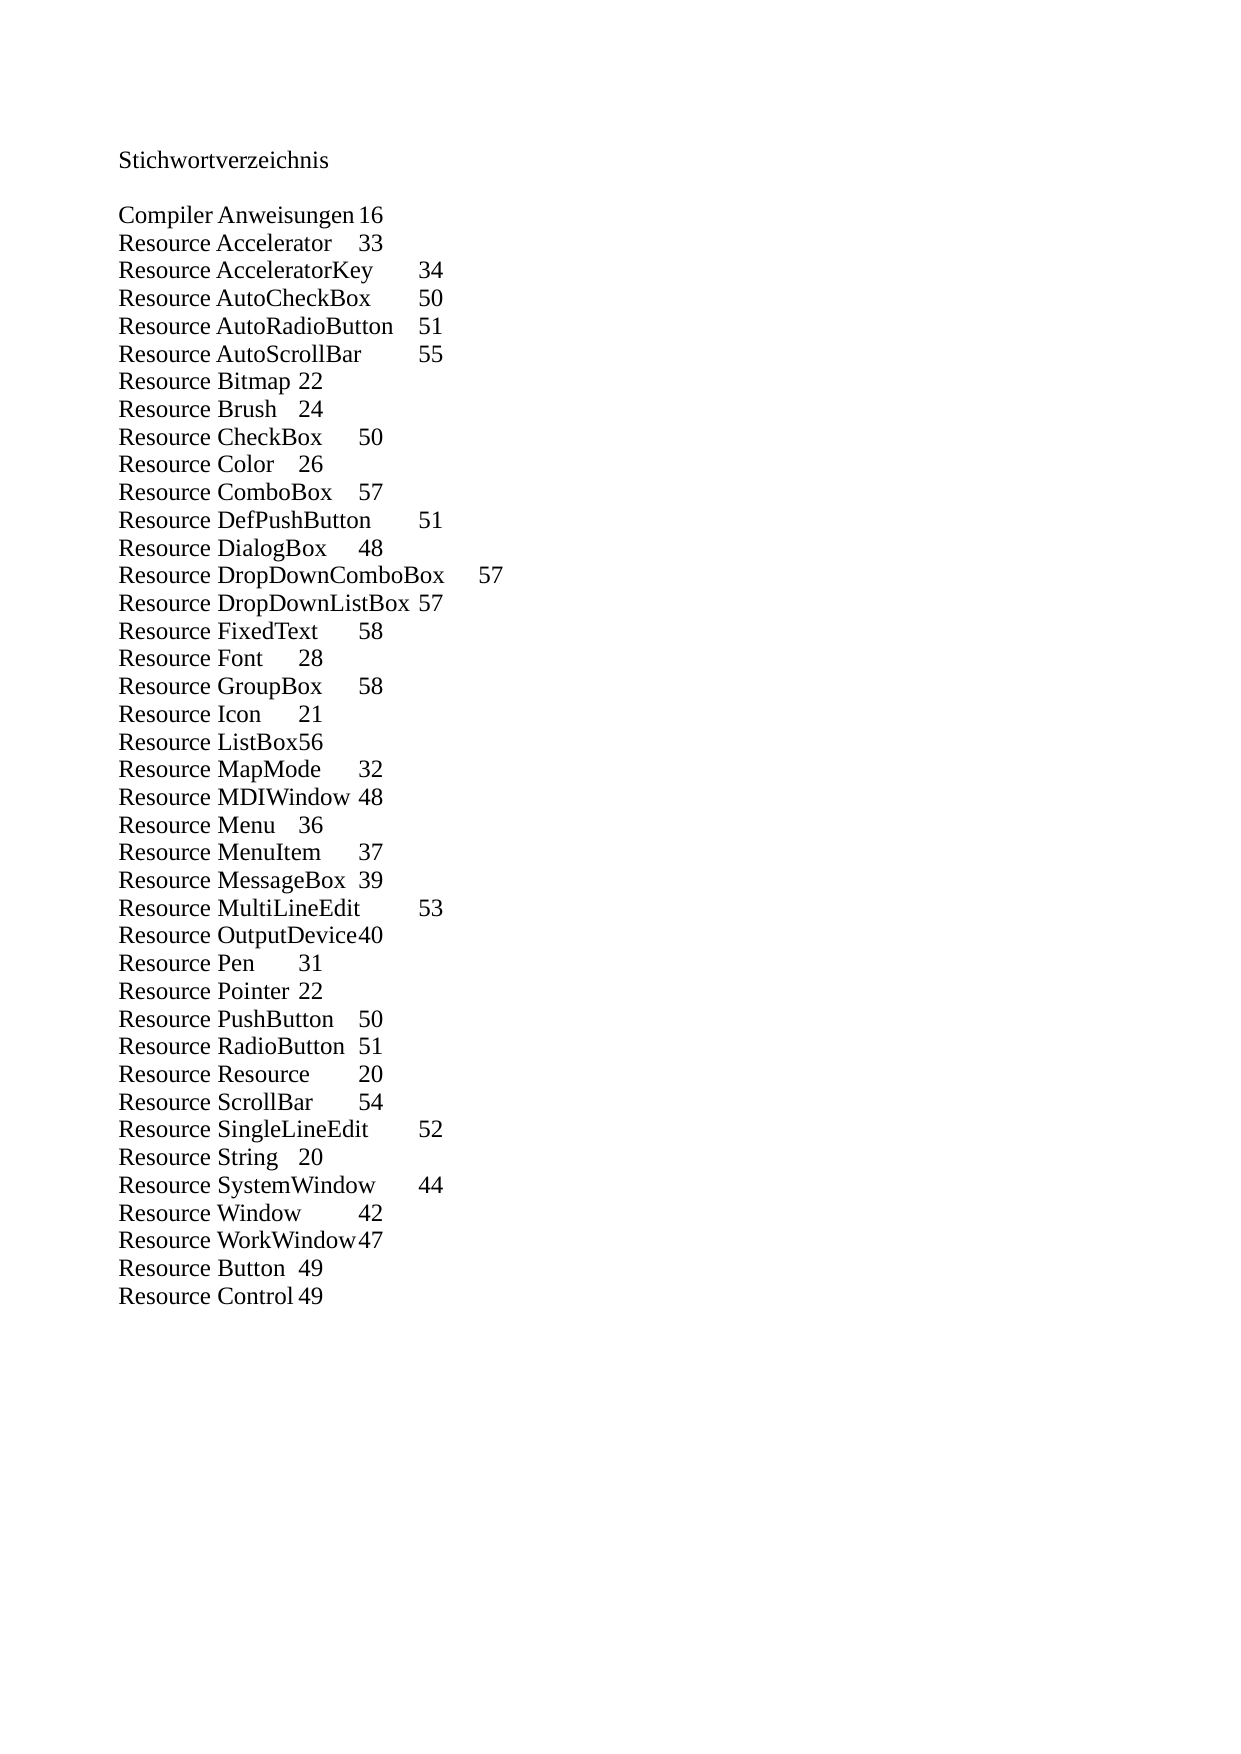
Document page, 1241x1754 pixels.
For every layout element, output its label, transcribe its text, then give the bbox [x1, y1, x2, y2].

text Resource ScrollBar 54 [118, 1088, 1122, 1116]
text Resource Pen 31 [118, 949, 1122, 977]
text Resource AutoScrollBar 55 [118, 340, 1122, 367]
text Resource WorkWindow 47 [118, 1226, 1122, 1254]
text Resource CheckBox 50 [118, 423, 1122, 451]
text Resource OutputDevice 40 [118, 922, 1122, 949]
text Resource MenuItem 37 [118, 838, 1122, 866]
text Stichwortverzeichnis [118, 146, 1122, 173]
text Resource MapMode 32 [118, 755, 1122, 783]
text Resource ComboBox 57 [118, 478, 1122, 506]
text Resource Resource 20 [118, 1060, 1122, 1088]
text Resource DialogBox 48 [118, 534, 1122, 561]
text Resource MDIWindow 48 [118, 783, 1122, 811]
text Resource Window 42 [118, 1199, 1122, 1226]
text Resource Pointer 22 [118, 977, 1122, 1005]
text Resource DropDownComboBox 57 [118, 561, 1122, 589]
text Resource FixedText 58 [118, 617, 1122, 644]
text Resource Font 28 [118, 644, 1122, 672]
text Resource Control 49 [118, 1282, 1122, 1309]
text Resource Button 49 [118, 1254, 1122, 1282]
text Resource Brush 24 [118, 395, 1122, 423]
text Resource Menu 36 [118, 811, 1122, 838]
text Resource Bitmap 22 [118, 367, 1122, 395]
text Resource Accelerator 33 [118, 229, 1122, 257]
text Resource MessageBox 39 [118, 866, 1122, 894]
text Resource AutoRadioButton 51 [118, 312, 1122, 340]
text Resource MultiLineEdit 53 [118, 894, 1122, 922]
text Resource DropDownListBox 57 [118, 589, 1122, 617]
text Resource RadioButton 51 [118, 1032, 1122, 1060]
text Resource AcceleratorKey 34 [118, 257, 1122, 284]
text Resource ListBox 56 [118, 728, 1122, 755]
text Resource AutoCheckBox 50 [118, 284, 1122, 312]
text Resource SystemWindow 44 [118, 1171, 1122, 1199]
text Resource PushButton 50 [118, 1005, 1122, 1032]
text Resource GroupBox 58 [118, 672, 1122, 700]
text Resource DefPushButton 51 [118, 506, 1122, 534]
text Compiler Anweisungen 16 [118, 201, 1122, 229]
text Resource SingleLineEdit 52 [118, 1116, 1122, 1143]
text Resource Color 26 [118, 451, 1122, 478]
text Resource String 20 [118, 1143, 1122, 1171]
text Resource Icon 21 [118, 700, 1122, 728]
